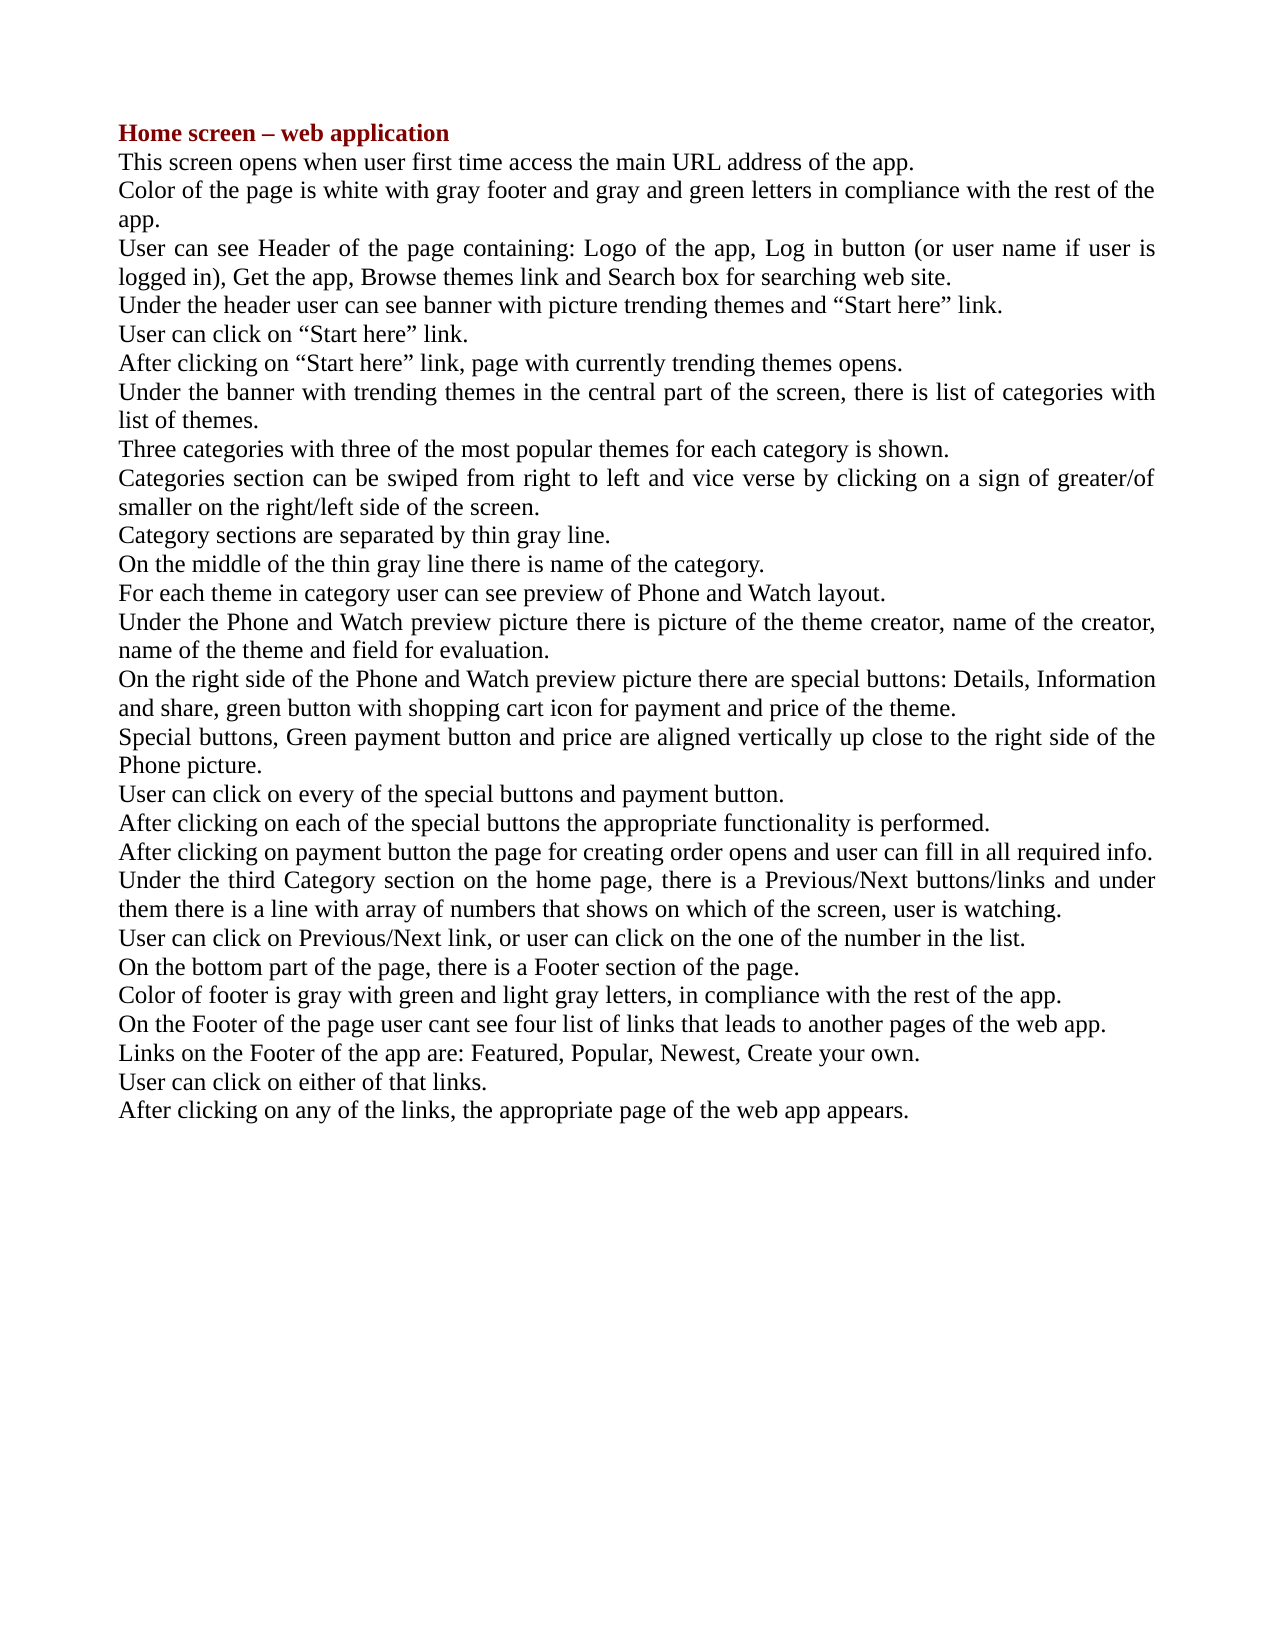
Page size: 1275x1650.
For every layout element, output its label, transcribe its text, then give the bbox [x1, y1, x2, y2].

text Links on the Footer of the app are: Featured, Popular, Newest, Create your own. [118, 1038, 1157, 1067]
text Under the banner with trending themes in the central part of the screen, there is list of categories with list of themes. [118, 377, 1157, 434]
text After clicking on each of the special buttons the appropriate functionality is performed. [118, 808, 1157, 837]
text Category sections are separated by thin gray line. [118, 521, 1157, 549]
text User can click on either of that links. [118, 1067, 1157, 1096]
text On the right side of the Phone and Watch preview picture there are special buttons: Details, Information and share, green button with shopping cart icon for payment and price of the theme. [118, 664, 1157, 722]
text Under the third Category section on the home page, there is a Previous/Next buttons/links and under them there is a line with array of numbers that shows on which of the screen, user is watching. [118, 866, 1157, 923]
text User can click on Previous/Next link, or user can click on the one of the number in the list. [118, 923, 1157, 952]
text Color of footer is gray with green and light gray letters, in compliance with the rest of the app. [118, 981, 1157, 1009]
text After clicking on payment button the page for creating order opens and user can fill in all required info. [118, 837, 1157, 866]
text Color of the page is white with gray footer and gray and green letters in compliance with the rest of the app. [118, 176, 1157, 233]
text On the bottom part of the page, there is a Footer section of the page. [118, 952, 1157, 981]
text Categories section can be swiped from right to left and vice verse by clicking on a sign of greater/of smaller on the right/left side of the screen. [118, 463, 1157, 521]
text Special buttons, Green payment button and price are aligned vertically up close to the right side of the Phone picture. [118, 722, 1157, 779]
text User can click on “Start here” link. [118, 319, 1157, 348]
text On the Footer of the page user cant see four list of links that leads to another pages of the web app. [118, 1009, 1157, 1038]
text User can click on every of the special buttons and payment button. [118, 779, 1157, 808]
text For each theme in category user can see preview of Phone and Watch layout. [118, 578, 1157, 607]
text Home screen – web application [118, 118, 1157, 147]
text Three categories with three of the most popular themes for each category is shown. [118, 434, 1157, 463]
text After clicking on “Start here” link, page with currently trending themes opens. [118, 348, 1157, 377]
text On the middle of the thin gray line there is name of the category. [118, 549, 1157, 578]
text Under the Phone and Watch preview picture there is picture of the theme creator, name of the creator, name of the theme and field for evaluation. [118, 607, 1157, 664]
text User can see Header of the page containing: Logo of the app, Log in button (or user name if user is logged in), Get the app, Browse themes link and Search box for searching web site. [118, 233, 1157, 291]
text This screen opens when user first time access the main URL address of the app. [118, 147, 1157, 176]
text After clicking on any of the links, the appropriate page of the web app appears. [118, 1096, 1157, 1124]
text Under the header user can see banner with picture trending themes and “Start here” link. [118, 291, 1157, 319]
